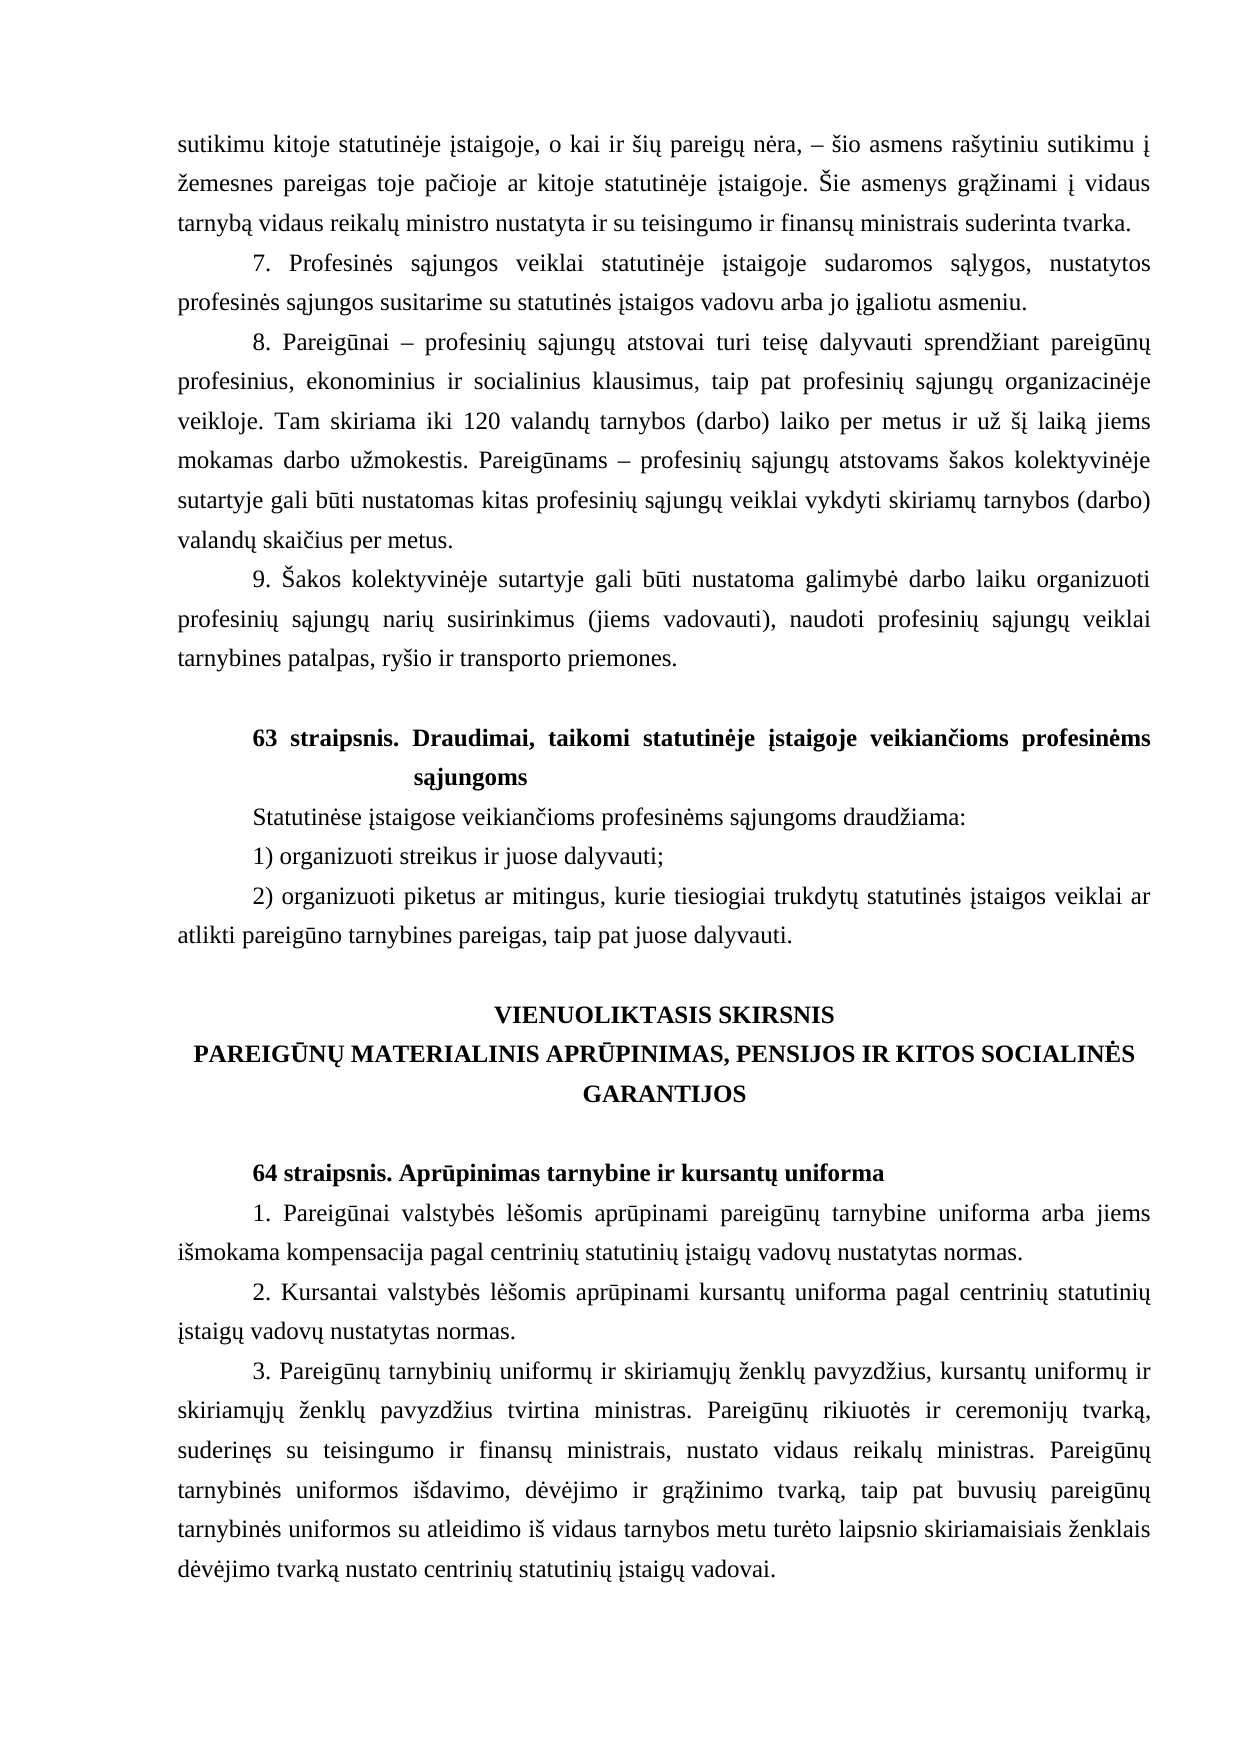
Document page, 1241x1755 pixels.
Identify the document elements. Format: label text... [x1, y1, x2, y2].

text Statutinėse įstaigose veikiančioms profesinėms sąjungoms draudžiama: [177, 791, 1152, 831]
text 63 straipsnis. Draudimai, taikomi statutinėje įstaigoje veikiančioms profesinėms sąjungoms [252, 712, 1152, 791]
text 2. Kursantai valstybės lėšomis aprūpinami kursantų uniforma pagal centrinių statutinių įstaigų vadovų nustatytas normas. [177, 1266, 1152, 1345]
text 2) organizuoti piketus ar mitingus, kurie tiesiogiai trukdytų statutinės įstaigos veiklai ar atlikti pareigūno tarnybines pareigas, taip pat juose dalyvauti. [177, 870, 1152, 949]
text 9. Šakos kolektyvinėje sutartyje gali būti nustatoma galimybė darbo laiku organizuoti profesinių sąjungų narių susirinkimus (jiems vadovauti), naudoti profesinių sąjungų veiklai tarnybines patalpas, ryšio ir transporto priemones. [177, 553, 1152, 672]
text 1. Pareigūnai valstybės lėšomis aprūpinami pareigūnų tarnybine uniforma arba jiems išmokama kompensacija pagal centrinių statutinių įstaigų vadovų nustatytas normas. [177, 1187, 1152, 1266]
text 64 straipsnis. Aprūpinimas tarnybine ir kursantų uniforma [177, 1147, 1152, 1187]
text VIENUOLIKTASIS SKIRSNIS [177, 989, 1152, 1028]
text 1) organizuoti streikus ir juose dalyvauti; [177, 831, 1152, 870]
text 3. Pareigūnų tarnybinių uniformų ir skiriamųjų ženklų pavyzdžius, kursantų uniformų ir skiriamųjų ženklų pavyzdžius tvirtina ministras. Pareigūnų rikiuotės ir ceremonijų tvarką, suderinęs su teisingumo ir finansų ministrais, nustato vidaus reikalų ministras. Pareigūnų tarnybinės uniformos išdavimo, dėvėjimo ir grąžinimo tvarką, taip pat buvusių pareigūnų tarnybinės uniformos su atleidimo iš vidaus tarnybos metu turėto laipsnio skiriamaisiais ženklais dėvėjimo tvarką nustato centrinių statutinių įstaigų vadovai. [177, 1345, 1152, 1583]
text 8. Pareigūnai – profesinių sąjungų atstovai turi teisę dalyvauti sprendžiant pareigūnų profesinius, ekonominius ir socialinius klausimus, taip pat profesinių sąjungų organizacinėje veikloje. Tam skiriama iki 120 valandų tarnybos (darbo) laiko per metus ir už šį laiką jiems mokamas darbo užmokestis. Pareigūnams – profesinių sąjungų atstovams šakos kolektyvinėje sutartyje gali būti nustatomas kitas profesinių sąjungų veiklai vykdyti skiriamų tarnybos (darbo) valandų skaičius per metus. [177, 316, 1152, 553]
text PAREIGŪNŲ MATERIALINIS APRŪPINIMAS, PENSIJOS IR KITOS SOCIALINĖS GARANTIJOS [177, 1028, 1152, 1108]
text sutikimu kitoje statutinėje įstaigoje, o kai ir šių pareigų nėra, – šio asmens rašytiniu sutikimu į žemesnes pareigas toje pačioje ar kitoje statutinėje įstaigoje. Šie asmenys grąžinami į vidaus tarnybą vidaus reikalų ministro nustatyta ir su teisingumo ir finansų ministrais suderinta tvarka. [177, 118, 1152, 237]
text 7. Profesinės sąjungos veiklai statutinėje įstaigoje sudaromos sąlygos, nustatytos profesinės sąjungos susitarime su statutinės įstaigos vadovu arba jo įgaliotu asmeniu. [177, 237, 1152, 316]
